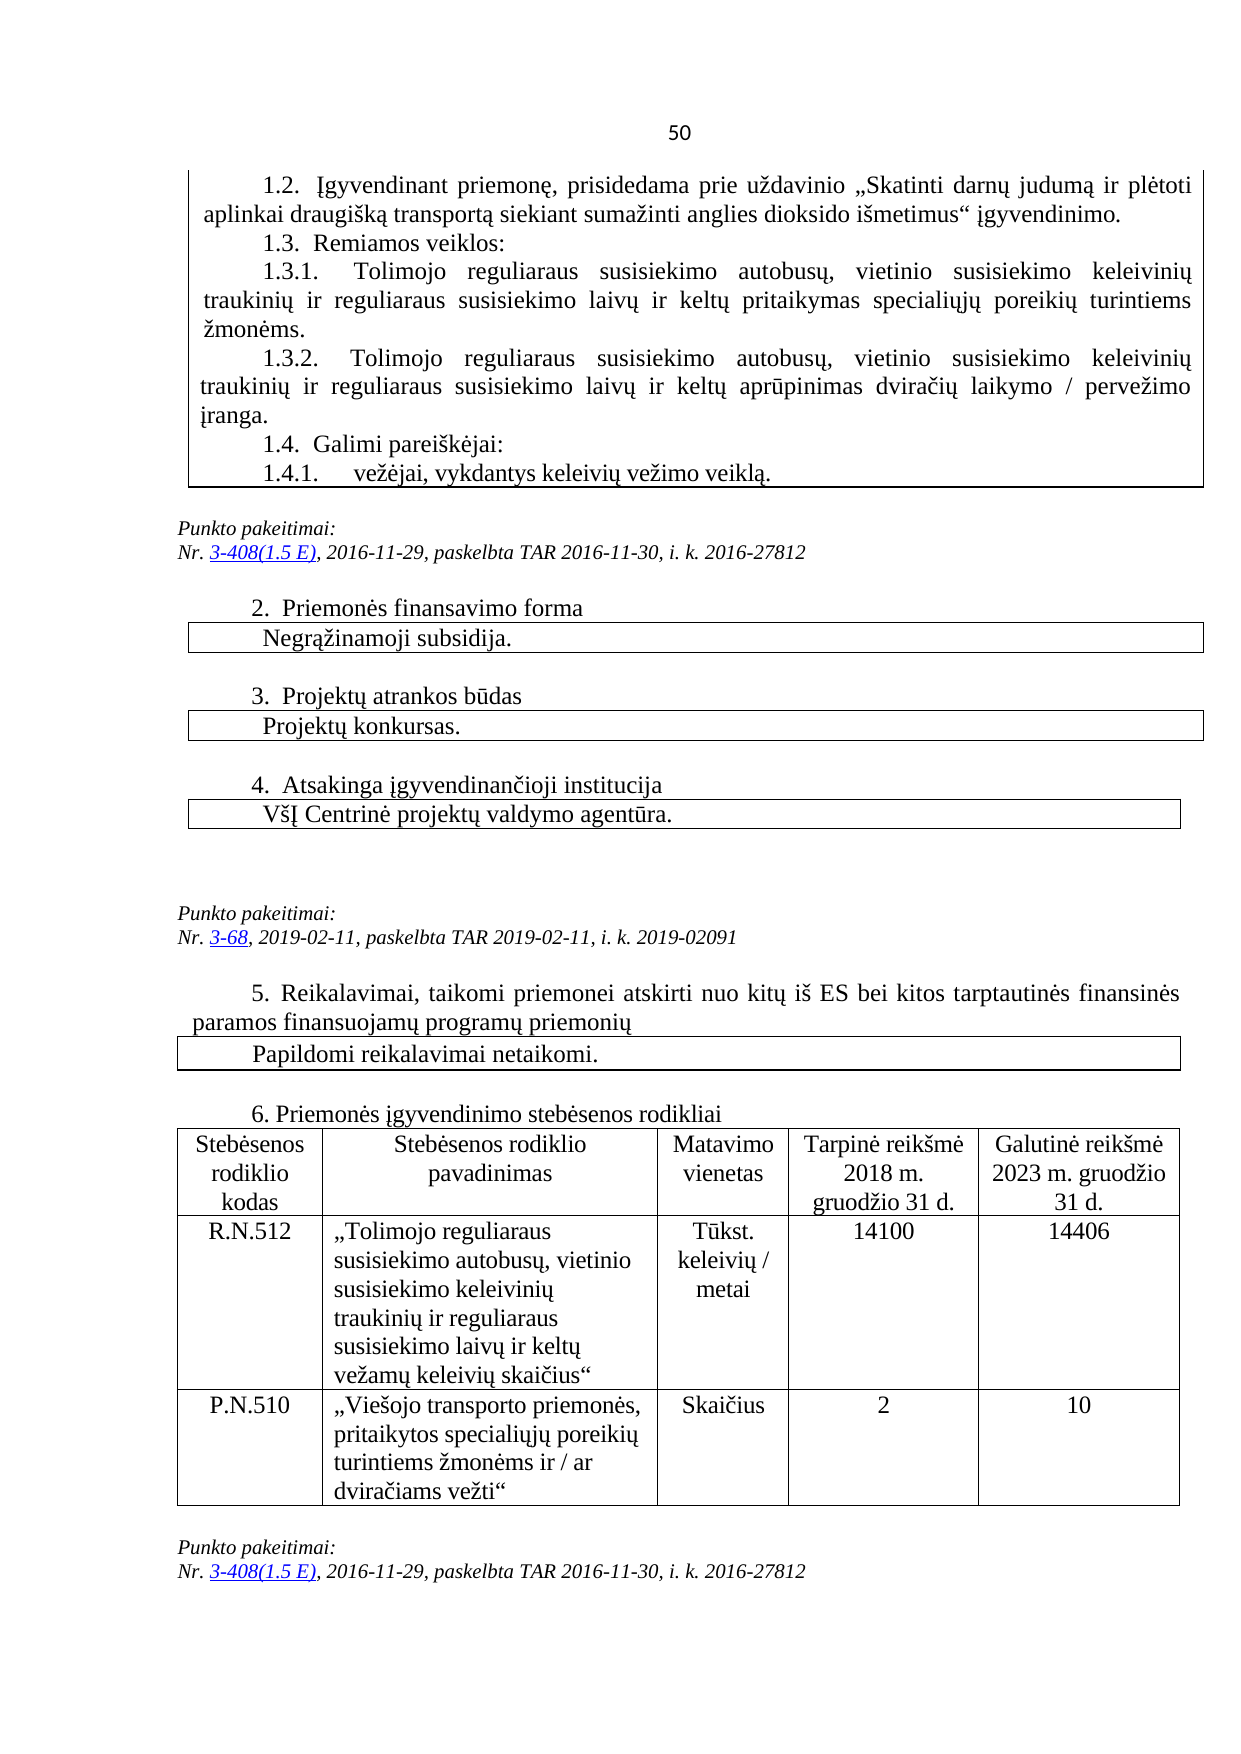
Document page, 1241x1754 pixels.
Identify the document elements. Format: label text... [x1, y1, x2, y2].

text Punkto pakeitimai: [177, 901, 1181, 925]
table_cell 14406 [979, 1216, 1179, 1389]
table_header Stebėsenos rodiklio kodas [178, 1129, 322, 1215]
table_cell 14100 [789, 1216, 978, 1389]
text Punkto pakeitimai: [177, 1535, 1181, 1559]
text Papildomi reikalavimai netaikomi. [178, 1037, 1180, 1069]
table_header Matavimo vienetas [658, 1129, 788, 1215]
text Nr. 3-408(1.5 E), 2016-11-29, paskelbta TAR 2016-11-30, i. k. 2016-27812 [177, 1559, 1181, 1583]
text 6. Priemonės įgyvendinimo stebėsenos rodikliai [251, 1099, 1181, 1128]
table_cell Skaičius [658, 1390, 788, 1505]
table_header Tarpinė reikšmė 2018 m. gruodžio 31 d. [789, 1129, 978, 1215]
text Nr. 3-68, 2019-02-11, paskelbta TAR 2019-02-11, i. k. 2019-02091 [177, 925, 1181, 949]
table_cell 10 [979, 1390, 1179, 1505]
table_header Galutinė reikšmė 2023 m. gruodžio 31 d. [979, 1129, 1179, 1215]
table_header VšĮ Centrinė projektų valdymo agentūra. [189, 800, 1180, 828]
text 5. Reikalavimai, taikomi priemonei atskirti nuo kitų iš ES bei kitos tarptautinės finansinės paramos finansuojamų programų priemonių [192, 978, 1181, 1036]
table_header Stebėsenos rodiklio pavadinimas [323, 1129, 657, 1215]
table_cell R.N.512 [178, 1216, 322, 1389]
table_cell „Tolimojo reguliaraus susisiekimo autobusų, vietinio susisiekimo keleivinių traukinių ir reguliaraus susisiekimo laivų ir keltų vežamų keleivių skaičius“ [323, 1216, 657, 1389]
table_cell 2 [789, 1390, 978, 1505]
table_header Projektų konkursas. [189, 711, 1203, 740]
text 2. Priemonės finansavimo forma [251, 593, 1181, 622]
table_cell „Viešojo transporto priemonės, pritaikytos specialiųjų poreikių turintiems žmonėms ir / ar dviračiams vežti“ [323, 1390, 657, 1505]
text Nr. 3-408(1.5 E), 2016-11-29, paskelbta TAR 2016-11-30, i. k. 2016-27812 [177, 540, 1181, 564]
text 3. Projektų atrankos būdas [251, 681, 1181, 710]
table_cell 1.2. Įgyvendinant priemonę, prisidedama prie uždavinio „Skatinti darnų judumą ir plėtoti aplinkai draugišką transportą siekiant sumažinti anglies dioksido išmetimus“ įgyvendinimo. [189, 170, 1203, 228]
table_header Negrąžinamoji subsidija. [189, 623, 1203, 652]
table_cell 1.4. Galimi pareiškėjai: 1.4.1. vežėjai, vykdantys keleivių vežimo veiklą. [189, 429, 1203, 486]
text 4. Atsakinga įgyvendinančioji institucija [251, 770, 1181, 798]
table_cell Tūkst. keleivių / metai [658, 1216, 788, 1389]
table_cell P.N.510 [178, 1390, 322, 1505]
table_cell 1.3. Remiamos veiklos: 1.3.1. Tolimojo reguliaraus susisiekimo autobusų, vietinio susisiekimo keleivinių traukinių ir reguliaraus susisiekimo laivų ir keltų pritaikymas specialiųjų poreikių turintiems žmonėms. 1.3.2. Tolimojo reguliaraus susisiekimo autobusų, vietinio susisiekimo keleivinių traukinių ir reguliaraus susisiekimo laivų ir keltų aprūpinimas dviračių laikymo / pervežimo įranga. [189, 228, 1203, 429]
text Punkto pakeitimai: [177, 516, 1181, 540]
